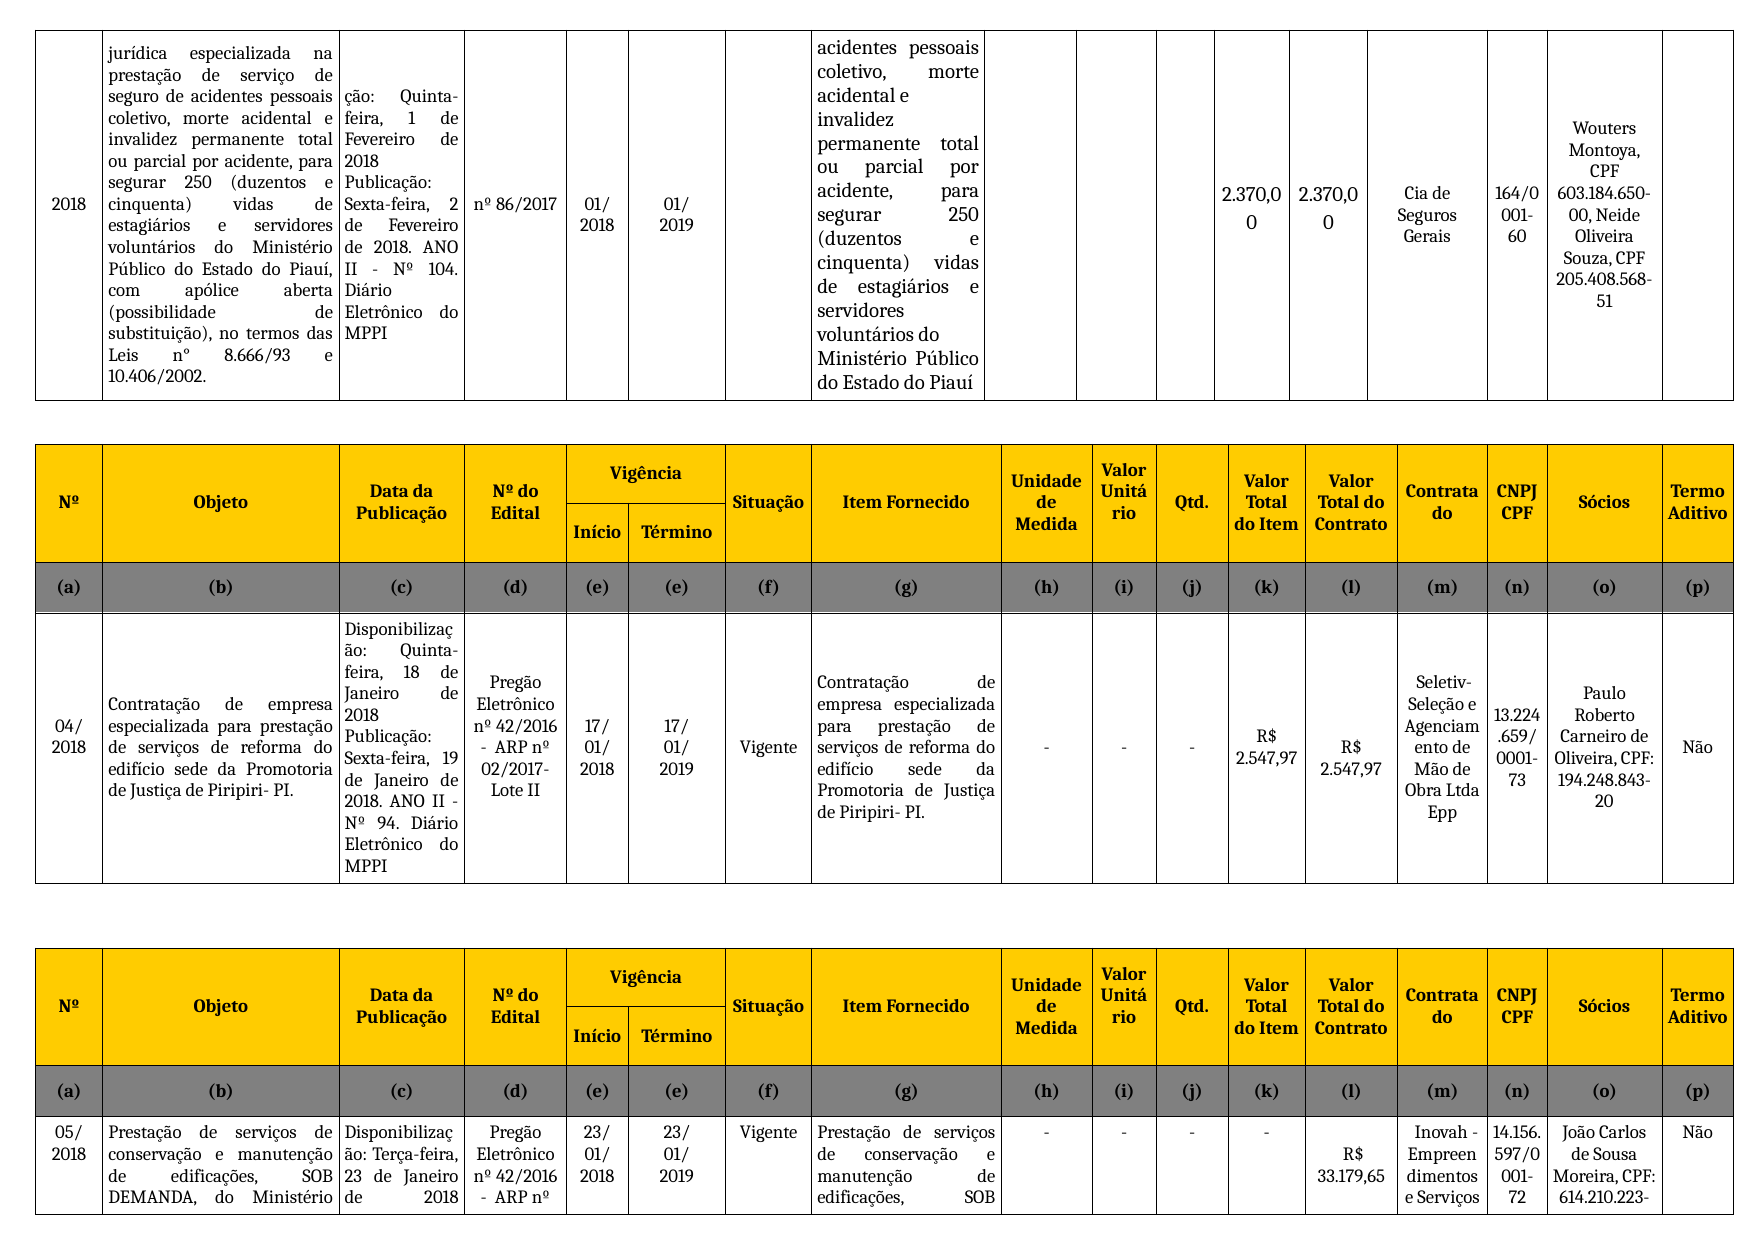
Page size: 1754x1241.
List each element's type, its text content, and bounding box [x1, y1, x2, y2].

table_cell 17/ 01/ 2019 [629, 614, 725, 883]
table_cell - [1157, 614, 1228, 883]
table_cell Disponibilização: Quinta-feira, 18 de Janeiro de 2018 Publicação: Sexta-feira, 19 de Janeiro de 2018. ANO II - Nº 94. Diário Eletrônico do MPPI [340, 614, 464, 883]
table_cell (p) [1663, 563, 1733, 612]
table_cell 14.156.597/0001-72 [1488, 1117, 1547, 1214]
table_cell Cia de Seguros Gerais [1368, 31, 1487, 400]
table_header Unidade de Medida [1002, 445, 1092, 562]
table_cell (h) [1002, 563, 1092, 612]
table_header CNPJ CPF [1488, 949, 1547, 1065]
table_cell 2018 [36, 31, 102, 400]
table_cell Seletiv- Seleção e Agenciamento de Mão de Obra Ltda Epp [1398, 614, 1487, 883]
table_header Objeto [103, 445, 339, 562]
table_cell (b) [103, 1066, 339, 1116]
table_cell - [1093, 614, 1156, 883]
table_header Valor Total do Item [1229, 949, 1305, 1065]
table_cell (h) [1002, 1066, 1092, 1116]
table_cell (d) [465, 1066, 566, 1116]
table_header Sócios [1548, 445, 1662, 562]
table_cell Vigente [726, 1117, 811, 1214]
table_cell (l) [1306, 1066, 1397, 1116]
table_header Situação [726, 445, 811, 562]
table_cell Prestação de serviços de conservação e manutenção de edificações, SOB [812, 1117, 1001, 1214]
table_cell (m) [1398, 1066, 1487, 1116]
table_cell 01/ 2018 [567, 31, 628, 400]
table_header Data da Publicação [340, 445, 464, 562]
table_cell (d) [465, 563, 566, 612]
table_cell [985, 31, 1076, 400]
table_header Valor Total do Item [1229, 445, 1305, 562]
table_cell 04/ 2018 [36, 614, 102, 883]
table_cell (c) [340, 563, 464, 612]
table_cell (e) [629, 563, 725, 612]
table_cell Início [567, 1007, 628, 1065]
table_cell Término [629, 1007, 725, 1065]
table_cell 2.370,00 [1215, 31, 1289, 400]
table_cell R$ 2.547,97 [1306, 614, 1397, 883]
table_header Unidade de Medida [1002, 949, 1092, 1065]
table_header Contratado [1398, 445, 1487, 562]
table_cell (f) [726, 1066, 811, 1116]
table_cell - [1002, 614, 1092, 883]
table_cell Pregão Eletrônico nº 42/2016 - ARP nº [465, 1117, 566, 1214]
table_cell (e) [629, 1066, 725, 1116]
table_cell Vigente [726, 614, 811, 883]
table_cell (i) [1093, 1066, 1156, 1116]
table_cell Paulo Roberto Carneiro de Oliveira, CPF: 194.248.843-20 [1548, 614, 1662, 883]
table_cell (p) [1663, 1066, 1733, 1116]
table_cell Prestação de serviços de conservação e manutenção de edificações, SOB DEMANDA, do Ministério [103, 1117, 339, 1214]
table_cell (a) [36, 563, 102, 612]
table_cell ção: Quinta-feira, 1 de Fevereiro de 2018 Publicação: Sexta-feira, 2 de Fevereiro de 2018. ANO II - Nº 104. Diário Eletrônico do MPPI [340, 31, 464, 400]
table_cell Contratação de empresa especializada para prestação de serviços de reforma do edifício sede da Promotoria de Justiça de Piripiri- PI. [103, 614, 339, 883]
table_cell (j) [1157, 563, 1228, 612]
table_cell 05/ 2018 [36, 1117, 102, 1214]
table_header Nº do Edital [465, 949, 566, 1065]
table_cell 2.370,00 [1290, 31, 1367, 400]
table_cell (l) [1306, 563, 1397, 612]
table_header Situação [726, 949, 811, 1065]
table_cell 01/ 2019 [629, 31, 725, 400]
table_cell (n) [1488, 1066, 1547, 1116]
table_cell (j) [1157, 1066, 1228, 1116]
table_cell (e) [567, 1066, 628, 1116]
table_cell (o) [1548, 1066, 1662, 1116]
table_header Valor Total do Contrato [1306, 949, 1397, 1065]
table_cell (g) [812, 563, 1001, 612]
table_cell (i) [1093, 563, 1156, 612]
table_cell [1663, 31, 1733, 400]
table_cell (o) [1548, 563, 1662, 612]
table_header Valor Unitário [1093, 445, 1156, 562]
table_cell Disponibilização: Terça-feira, 23 de Janeiro de 2018 [340, 1117, 464, 1214]
table_header Valor Unitário [1093, 949, 1156, 1065]
table_cell [1157, 31, 1214, 400]
table_cell acidentes pessoais coletivo, morte acidental e invalidez permanente total ou parcial por acidente, para segurar 250 (duzentos e cinquenta) vidas de estagiários e servidores voluntários do Ministério Público do Estado do Piauí [812, 31, 984, 400]
table_cell 23/ 01/ 2018 [567, 1117, 628, 1214]
table_cell Não [1663, 614, 1733, 883]
table_cell Não [1663, 1117, 1733, 1214]
table_header CNPJ CPF [1488, 445, 1547, 562]
table_header Termo Aditivo [1663, 445, 1733, 562]
table_header Contratado [1398, 949, 1487, 1065]
table_cell 17/ 01/ 2018 [567, 614, 628, 883]
table_cell (n) [1488, 563, 1547, 612]
table_header Nº [36, 949, 102, 1065]
table_cell [726, 31, 811, 400]
table_cell jurídica especializada na prestação de serviço de seguro de acidentes pessoais coletivo, morte acidental e invalidez permanente total ou parcial por acidente, para segurar 250 (duzentos e cinquenta) vidas de estagiários e servidores voluntários do Ministério Público do Estado do Piauí, com apólice aberta (possibilidade de substituição), no termos das Leis n° 8.666/93 e 10.406/2002. [103, 31, 339, 400]
table_cell Término [629, 504, 725, 562]
table_cell João Carlos de Sousa Moreira, CPF: 614.210.223- [1548, 1117, 1662, 1214]
table_cell 164/0001-60 [1488, 31, 1547, 400]
table_header Nº [36, 445, 102, 562]
table_cell Inovah - Empreendimentos e Serviços [1398, 1117, 1487, 1214]
table_cell (m) [1398, 563, 1487, 612]
table_cell 13.224.659/0001-73 [1488, 614, 1547, 883]
table_header Sócios [1548, 949, 1662, 1065]
table_cell R$ 2.547,97 [1229, 614, 1305, 883]
table_cell (a) [36, 1066, 102, 1116]
table_header Valor Total do Contrato [1306, 445, 1397, 562]
table_cell 23/ 01/ 2019 [629, 1117, 725, 1214]
table_cell (k) [1229, 563, 1305, 612]
table_header Item Fornecido [812, 949, 1001, 1065]
table_cell - [1093, 1117, 1156, 1214]
table_header Item Fornecido [812, 445, 1001, 562]
table_header Data da Publicação [340, 949, 464, 1065]
table_cell - [1002, 1117, 1092, 1214]
table_header Vigência [567, 949, 725, 1006]
table_cell (e) [567, 563, 628, 612]
table_header Qtd. [1157, 445, 1228, 562]
table_header Termo Aditivo [1663, 949, 1733, 1065]
table_cell R$ 33.179,65 [1306, 1117, 1397, 1214]
table_cell (c) [340, 1066, 464, 1116]
table_cell Wouters Montoya, CPF 603.184.650-00, Neide Oliveira Souza, CPF 205.408.568-51 [1548, 31, 1662, 400]
table_header Objeto [103, 949, 339, 1065]
table_cell [1077, 31, 1156, 400]
table_cell nº 86/2017 [465, 31, 566, 400]
table_cell - [1229, 1117, 1305, 1214]
table_cell (k) [1229, 1066, 1305, 1116]
table_cell Início [567, 504, 628, 562]
table_cell Contratação de empresa especializada para prestação de serviços de reforma do edifício sede da Promotoria de Justiça de Piripiri- PI. [812, 614, 1001, 883]
table_header Qtd. [1157, 949, 1228, 1065]
table_header Nº do Edital [465, 445, 566, 562]
table_cell (g) [812, 1066, 1001, 1116]
table_cell - [1157, 1117, 1228, 1214]
table_cell (f) [726, 563, 811, 612]
table_cell Pregão Eletrônico nº 42/2016 - ARP nº 02/2017- Lote II [465, 614, 566, 883]
table_cell (b) [103, 563, 339, 612]
table_header Vigência [567, 445, 725, 503]
